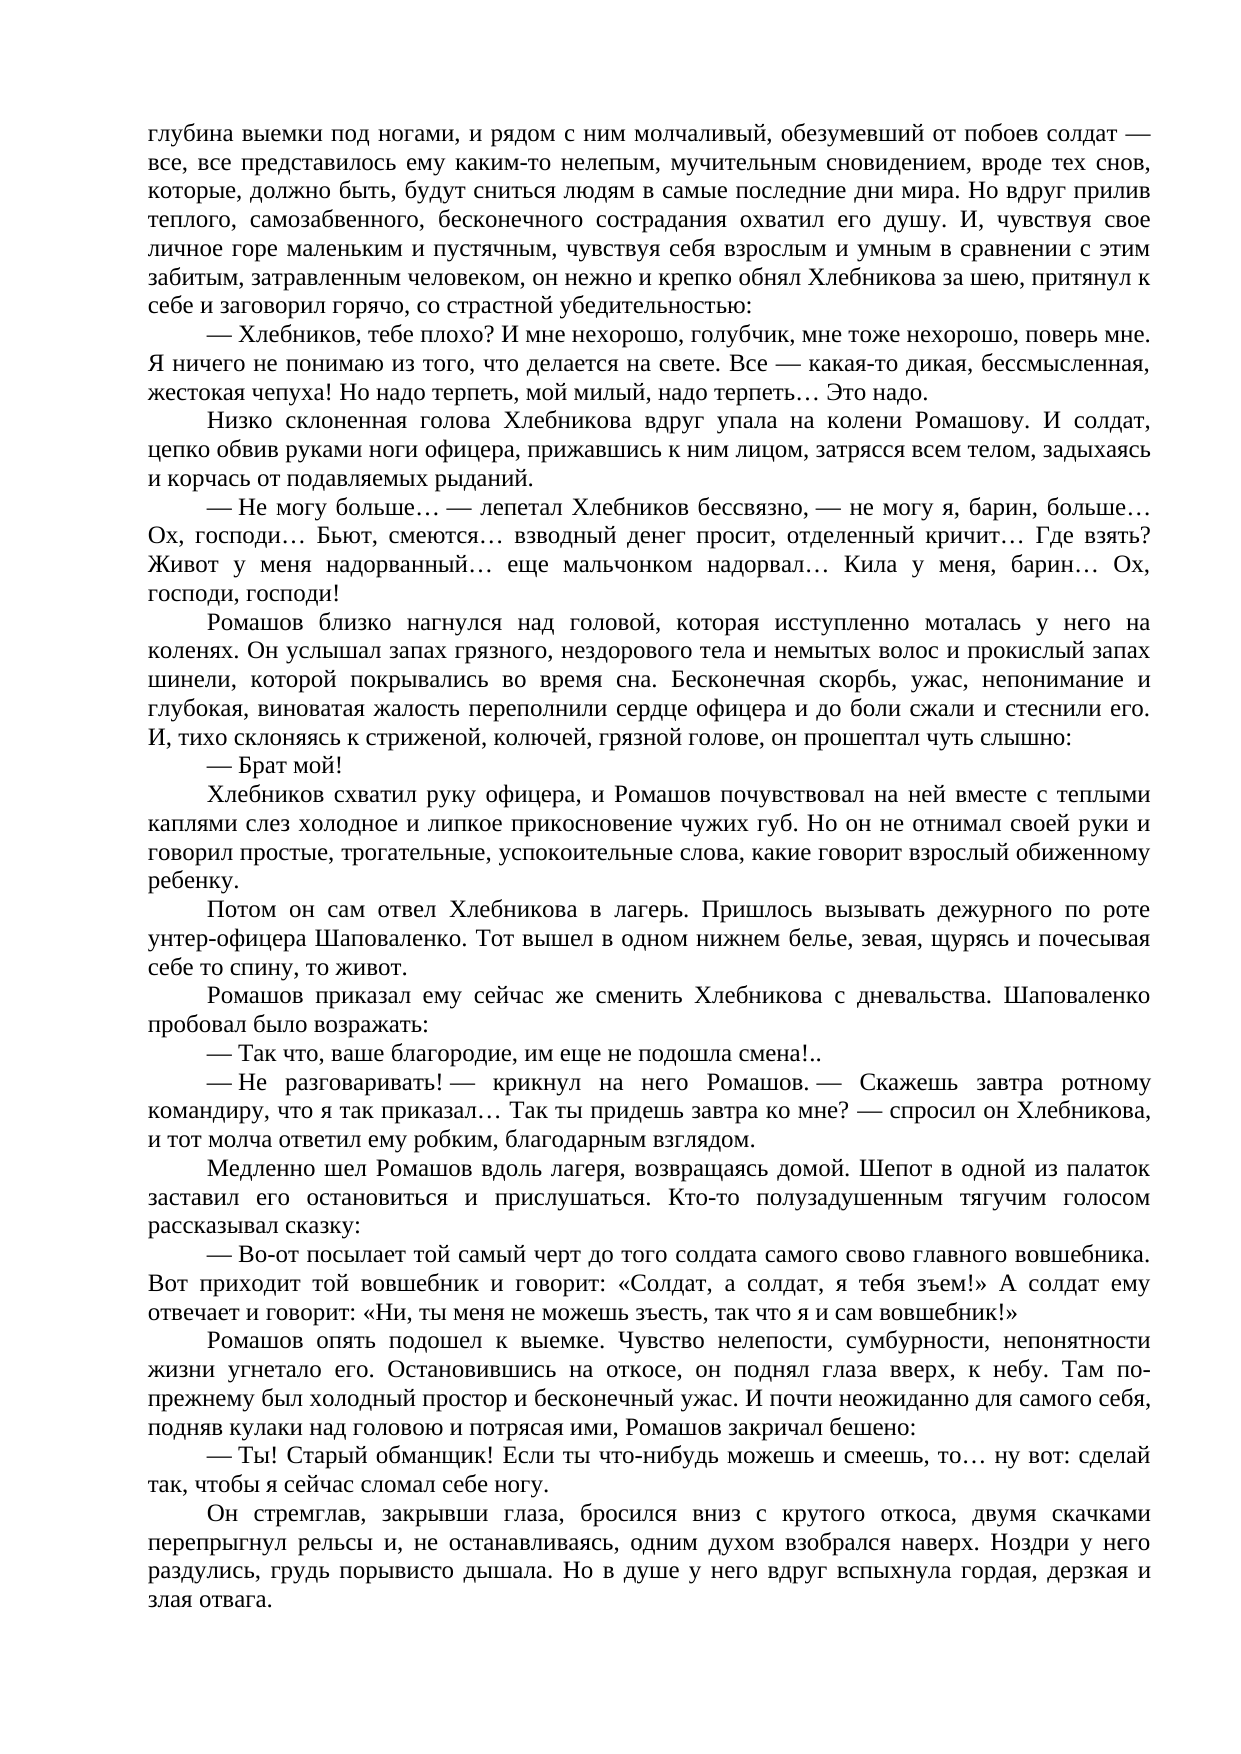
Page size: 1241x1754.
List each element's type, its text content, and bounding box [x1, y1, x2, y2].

text Ромашов приказал ему сейчас же сменить Хлебникова с дневальства. Шаповаленко пробовал было возражать: [148, 981, 1152, 1038]
text Ромашов опять подошел к выемке. Чувство нелепости, сумбурности, непонятности жизни угнетало его. Остановившись на откосе, он поднял глаза вверх, к небу. Там по-прежнему был холодный простор и бесконечный ужас. И почти неожиданно для самого себя, подняв кулаки над головою и потрясая ими, Ромашов закричал бешено: [148, 1326, 1152, 1441]
text Он стремглав, закрывши глаза, бросился вниз с крутого откоса, двумя скачками перепрыгнул рельсы и, не останавливаясь, одним духом взобрался наверх. Ноздри у него раздулись, грудь порывисто дышала. Но в душе у него вдруг вспыхнула гордая, дерзкая и злая отвага. [148, 1498, 1152, 1613]
text Низко склоненная голова Хлебникова вдруг упала на колени Ромашову. И солдат, цепко обвив руками ноги офицера, прижавшись к ним лицом, затрясся всем телом, задыхаясь и корчась от подавляемых рыданий. [148, 406, 1152, 492]
text Медленно шел Ромашов вдоль лагеря, возвращаясь домой. Шепот в одной из палаток заставил его остановиться и прислушаться. Кто-то полузадушенным тягучим голосом рассказывал сказку: [148, 1153, 1152, 1239]
text глубина выемки под ногами, и рядом с ним молчаливый, обезумевший от побоев солдат — все, все представилось ему каким-то нелепым, мучительным сновидением, вроде тех снов, которые, должно быть, будут сниться людям в самые последние дни мира. Но вдруг прилив теплого, самозабвенного, бесконечного сострадания охватил его душу. И, чувствуя свое личное горе маленьким и пустячным, чувствуя себя взрослым и умным в сравнении с этим забитым, затравленным человеком, он нежно и крепко обнял Хлебникова за шею, притянул к себе и заговорил горячо, со страстной убедительностью: [148, 118, 1152, 319]
text — Во-от посылает той самый черт до того солдата самого свово главного вовшебника. Вот приходит той вовшебник и говорит: «Солдат, а солдат, я тебя зъем!» А солдат ему отвечает и говорит: «Ни, ты меня не можешь зъесть, так что я и сам вовшебник!» [148, 1239, 1152, 1326]
text — Хлебников, тебе плохо? И мне нехорошо, голубчик, мне тоже нехорошо, поверь мне. Я ничего не понимаю из того, что делается на свете. Все — какая-то дикая, бессмысленная, жестокая чепуха! Но надо терпеть, мой милый, надо терпеть… Это надо. [148, 319, 1152, 406]
text — Брат мой! [148, 751, 1152, 779]
text — Ты! Старый обманщик! Если ты что-нибудь можешь и смеешь, то… ну вот: сделай так, чтобы я сейчас сломал себе ногу. [148, 1441, 1152, 1498]
text Ромашов близко нагнулся над головой, которая исступленно моталась у него на коленях. Он услышал запах грязного, нездорового тела и немытых волос и прокислый запах шинели, которой покрывались во время сна. Бесконечная скорбь, ужас, непонимание и глубокая, виноватая жалость переполнили сердце офицера и до боли сжали и стеснили его. И, тихо склоняясь к стриженой, колючей, грязной голове, он прошептал чуть слышно: [148, 607, 1152, 751]
text — Так что, ваше благородие, им еще не подошла смена!.. [148, 1038, 1152, 1067]
text — Не могу больше… — лепетал Хлебников бессвязно, — не могу я, барин, больше… Ох, господи… Бьют, смеются… взводный денег просит, отделенный кричит… Где взять? Живот у меня надорванный… еще мальчонком надорвал… Кила у меня, барин… Ох, господи, господи! [148, 492, 1152, 607]
text — Не разговаривать! — крикнул на него Ромашов. — Скажешь завтра ротному командиру, что я так приказал… Так ты придешь завтра ко мне? — спросил он Хлебникова, и тот молча ответил ему робким, благодарным взглядом. [148, 1067, 1152, 1153]
text Хлебников схватил руку офицера, и Ромашов почувствовал на ней вместе с теплыми каплями слез холодное и липкое прикосновение чужих губ. Но он не отнимал своей руки и говорил простые, трогательные, успокоительные слова, какие говорит взрослый обиженному ребенку. [148, 779, 1152, 894]
text Потом он сам отвел Хлебникова в лагерь. Пришлось вызывать дежурного по роте унтер-офицера Шаповаленко. Тот вышел в одном нижнем белье, зевая, щурясь и почесывая себе то спину, то живот. [148, 894, 1152, 981]
